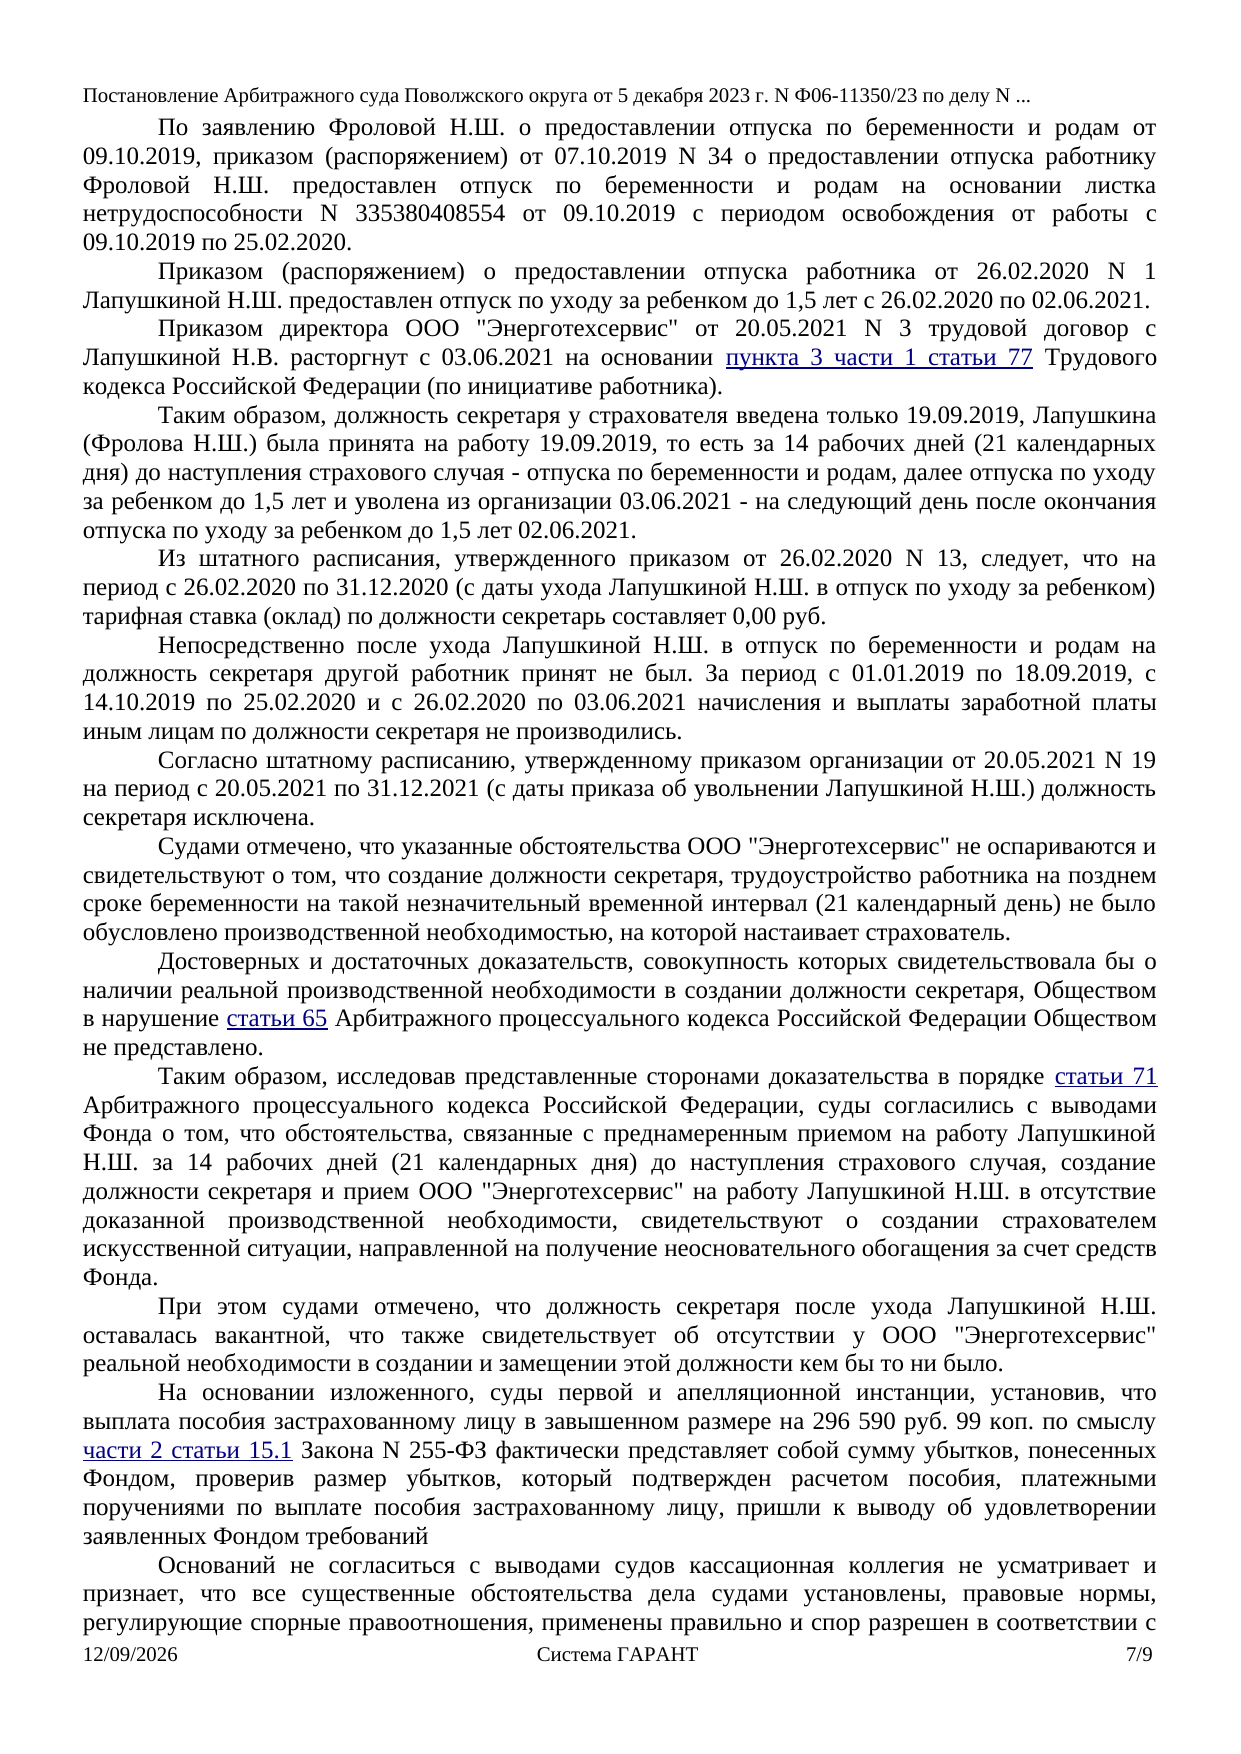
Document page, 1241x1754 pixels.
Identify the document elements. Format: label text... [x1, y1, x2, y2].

text Судами отмечено, что указанные обстоятельства ООО "Энерготехсервис" не оспариваются и свидетельствуют о том, что создание должности секретаря, трудоустройство работника на позднем сроке беременности на такой незначительный временной интервал (21 календарный день) не было обусловлено производственной необходимостью, на которой настаивает страхователь. [83, 831, 1157, 946]
text Из штатного расписания, утвержденного приказом от 26.02.2020 N 13, следует, что на период с 26.02.2020 по 31.12.2020 (с даты ухода Лапушкиной Н.Ш. в отпуск по уходу за ребенком) тарифная ставка (оклад) по должности секретарь составляет 0,00 руб. [83, 543, 1157, 630]
text Непосредственно после ухода Лапушкиной Н.Ш. в отпуск по беременности и родам на должность секретаря другой работник принят не был. За период с 01.01.2019 по 18.09.2019, с 14.10.2019 по 25.02.2020 и с 26.02.2020 по 03.06.2021 начисления и выплаты заработной платы иным лицам по должности секретаря не производились. [83, 630, 1157, 745]
text При этом судами отмечено, что должность секретаря после ухода Лапушкиной Н.Ш. оставалась вакантной, что также свидетельствует об отсутствии у ООО "Энерготехсервис" реальной необходимости в создании и замещении этой должности кем бы то ни было. [83, 1291, 1157, 1377]
text Таким образом, исследовав представленные сторонами доказательства в порядке статьи 71 Арбитражного процессуального кодекса Российской Федерации, суды согласились с выводами Фонда о том, что обстоятельства, связанные с преднамеренным приемом на работу Лапушкиной Н.Ш. за 14 рабочих дней (21 календарных дня) до наступления страхового случая, создание должности секретаря и прием ООО "Энерготехсервис" на работу Лапушкиной Н.Ш. в отсутствие доказанной производственной необходимости, свидетельствуют о создании страхователем искусственной ситуации, направленной на получение неосновательного обогащения за счет средств Фонда. [83, 1061, 1157, 1291]
text Оснований не согласиться с выводами судов кассационная коллегия не усматривает и признает, что все существенные обстоятельства дела судами установлены, правовые нормы, регулирующие спорные правоотношения, применены правильно и спор разрешен в соответствии с [83, 1550, 1157, 1636]
text Достоверных и достаточных доказательств, совокупность которых свидетельствовала бы о наличии реальной производственной необходимости в создании должности секретаря, Обществом в нарушение статьи 65 Арбитражного процессуального кодекса Российской Федерации Обществом не представлено. [83, 946, 1157, 1061]
text Таким образом, должность секретаря у страхователя введена только 19.09.2019, Лапушкина (Фролова Н.Ш.) была принята на работу 19.09.2019, то есть за 14 рабочих дней (21 календарных дня) до наступления страхового случая - отпуска по беременности и родам, далее отпуска по уходу за ребенком до 1,5 лет и уволена из организации 03.06.2021 - на следующий день после окончания отпуска по уходу за ребенком до 1,5 лет 02.06.2021. [83, 400, 1157, 543]
text По заявлению Фроловой Н.Ш. о предоставлении отпуска по беременности и родам от 09.10.2019, приказом (распоряжением) от 07.10.2019 N 34 о предоставлении отпуска работнику Фроловой Н.Ш. предоставлен отпуск по беременности и родам на основании листка нетрудоспособности N 335380408554 от 09.10.2019 с периодом освобождения от работы с 09.10.2019 по 25.02.2020. [83, 112, 1157, 256]
text Согласно штатному расписанию, утвержденному приказом организации от 20.05.2021 N 19 на период с 20.05.2021 по 31.12.2021 (с даты приказа об увольнении Лапушкиной Н.Ш.) должность секретаря исключена. [83, 745, 1157, 831]
text Приказом директора ООО "Энерготехсервис" от 20.05.2021 N 3 трудовой договор с Лапушкиной Н.В. расторгнут с 03.06.2021 на основании пункта 3 части 1 статьи 77 Трудового кодекса Российской Федерации (по инициативе работника). [83, 313, 1157, 400]
text Приказом (распоряжением) о предоставлении отпуска работника от 26.02.2020 N 1 Лапушкиной Н.Ш. предоставлен отпуск по уходу за ребенком до 1,5 лет с 26.02.2020 по 02.06.2021. [83, 256, 1157, 313]
text На основании изложенного, суды первой и апелляционной инстанции, установив, что выплата пособия застрахованному лицу в завышенном размере на 296 590 руб. 99 коп. по смыслу части 2 статьи 15.1 Закона N 255-ФЗ фактически представляет собой сумму убытков, понесенных Фондом, проверив размер убытков, который подтвержден расчетом пособия, платежными поручениями по выплате пособия застрахованному лицу, пришли к выводу об удовлетворении заявленных Фондом требований [83, 1377, 1157, 1550]
